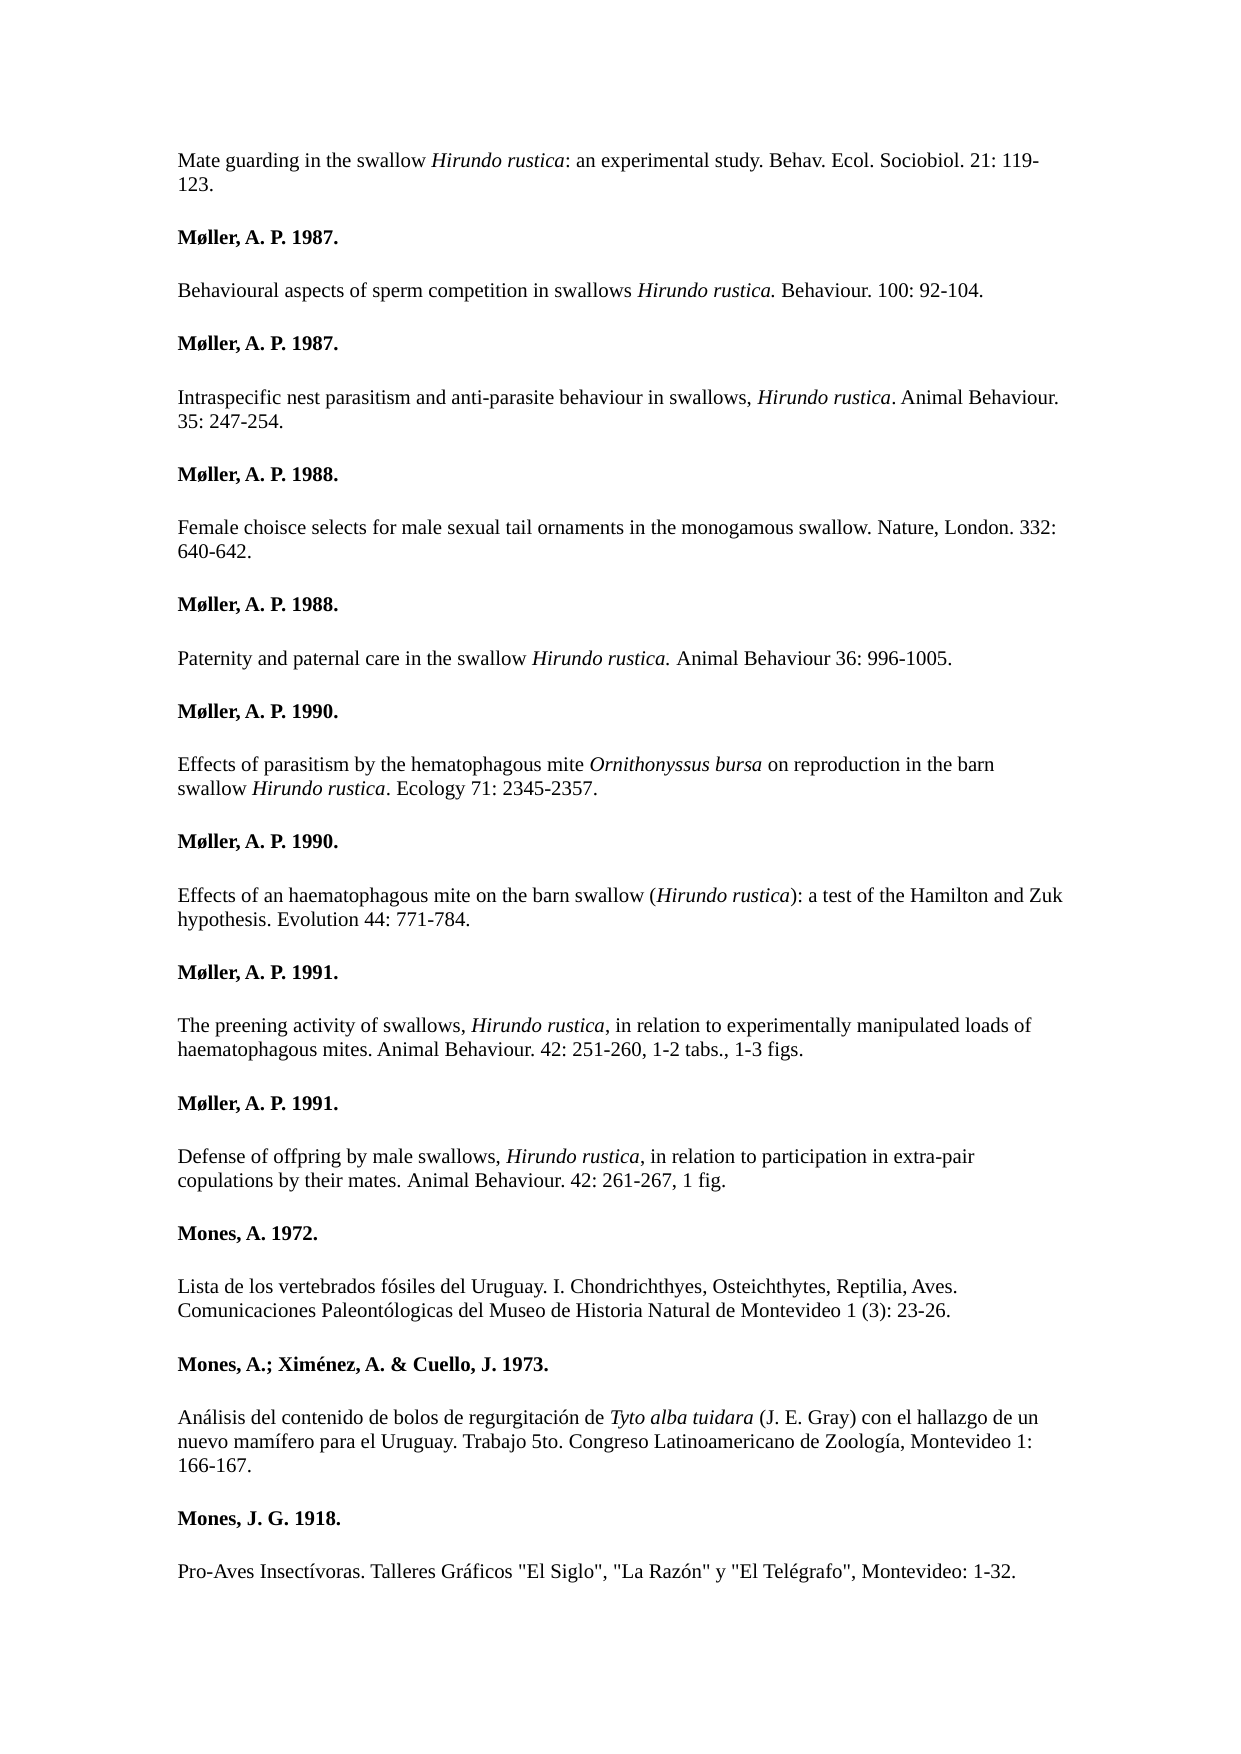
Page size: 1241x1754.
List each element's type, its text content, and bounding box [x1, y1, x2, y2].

text Møller, A. P. 1991. [177, 1090, 1063, 1114]
text Intraspecific nest parasitism and anti-parasite behaviour in swallows, Hirundo rustica. Animal Behaviour. 35: 247-254. [177, 384, 1063, 433]
text Effects of parasitism by the hematophagous mite Ornithonyssus bursa on reproduction in the barn swallow Hirundo rustica. Ecology 71: 2345-2357. [177, 752, 1063, 800]
text Mones, A.; Ximénez, A. & Cuello, J. 1973. [177, 1351, 1063, 1376]
text Análisis del contenido de bolos de regurgitación de Tyto alba tuidara (J. E. Gray) con el hallazgo de un nuevo mamífero para el Uruguay. Trabajo 5to. Congreso Latinoamericano de Zoología, Montevideo 1: 166-167. [177, 1405, 1063, 1477]
text The preening activity of swallows, Hirundo rustica, in relation to experimentally manipulated loads of haematophagous mites. Animal Behaviour. 42: 251-260, 1-2 tabs., 1-3 figs. [177, 1013, 1063, 1061]
text Behavioural aspects of sperm competition in swallows Hirundo rustica. Behaviour. 100: 92-104. [177, 278, 1063, 302]
text Mones, A. 1972. [177, 1221, 1063, 1245]
text Paternity and paternal care in the swallow Hirundo rustica. Animal Behaviour 36: 996-1005. [177, 646, 1063, 670]
text Pro-Aves Insectívoras. Talleres Gráficos "El Siglo", "La Razón" y "El Telégrafo", Montevideo: 1-32. [177, 1559, 1063, 1583]
text Mones, J. G. 1918. [177, 1506, 1063, 1530]
text Effects of an haematophagous mite on the barn swallow (Hirundo rustica): a test of the Hamilton and Zuk hypothesis. Evolution 44: 771-784. [177, 883, 1063, 931]
text Female choisce selects for male sexual tail ornaments in the monogamous swallow. Nature, London. 332: 640-642. [177, 515, 1063, 563]
text Møller, A. P. 1988. [177, 462, 1063, 486]
text Møller, A. P. 1988. [177, 592, 1063, 616]
text Lista de los vertebrados fósiles del Uruguay. I. Chondrichthyes, Osteichthytes, Reptilia, Aves. Comunicaciones Paleontólogicas del Museo de Historia Natural de Montevideo 1 (3): 23-26. [177, 1274, 1063, 1322]
text Møller, A. P. 1990. [177, 829, 1063, 853]
text Mate guarding in the swallow Hirundo rustica: an experimental study. Behav. Ecol. Sociobiol. 21: 119-123. [177, 148, 1063, 196]
text Møller, A. P. 1991. [177, 960, 1063, 984]
text Møller, A. P. 1990. [177, 699, 1063, 723]
text Defense of offpring by male swallows, Hirundo rustica, in relation to participation in extra-pair copulations by their mates. Animal Behaviour. 42: 261-267, 1 fig. [177, 1144, 1063, 1192]
text Møller, A. P. 1987. [177, 331, 1063, 355]
text Møller, A. P. 1987. [177, 225, 1063, 249]
